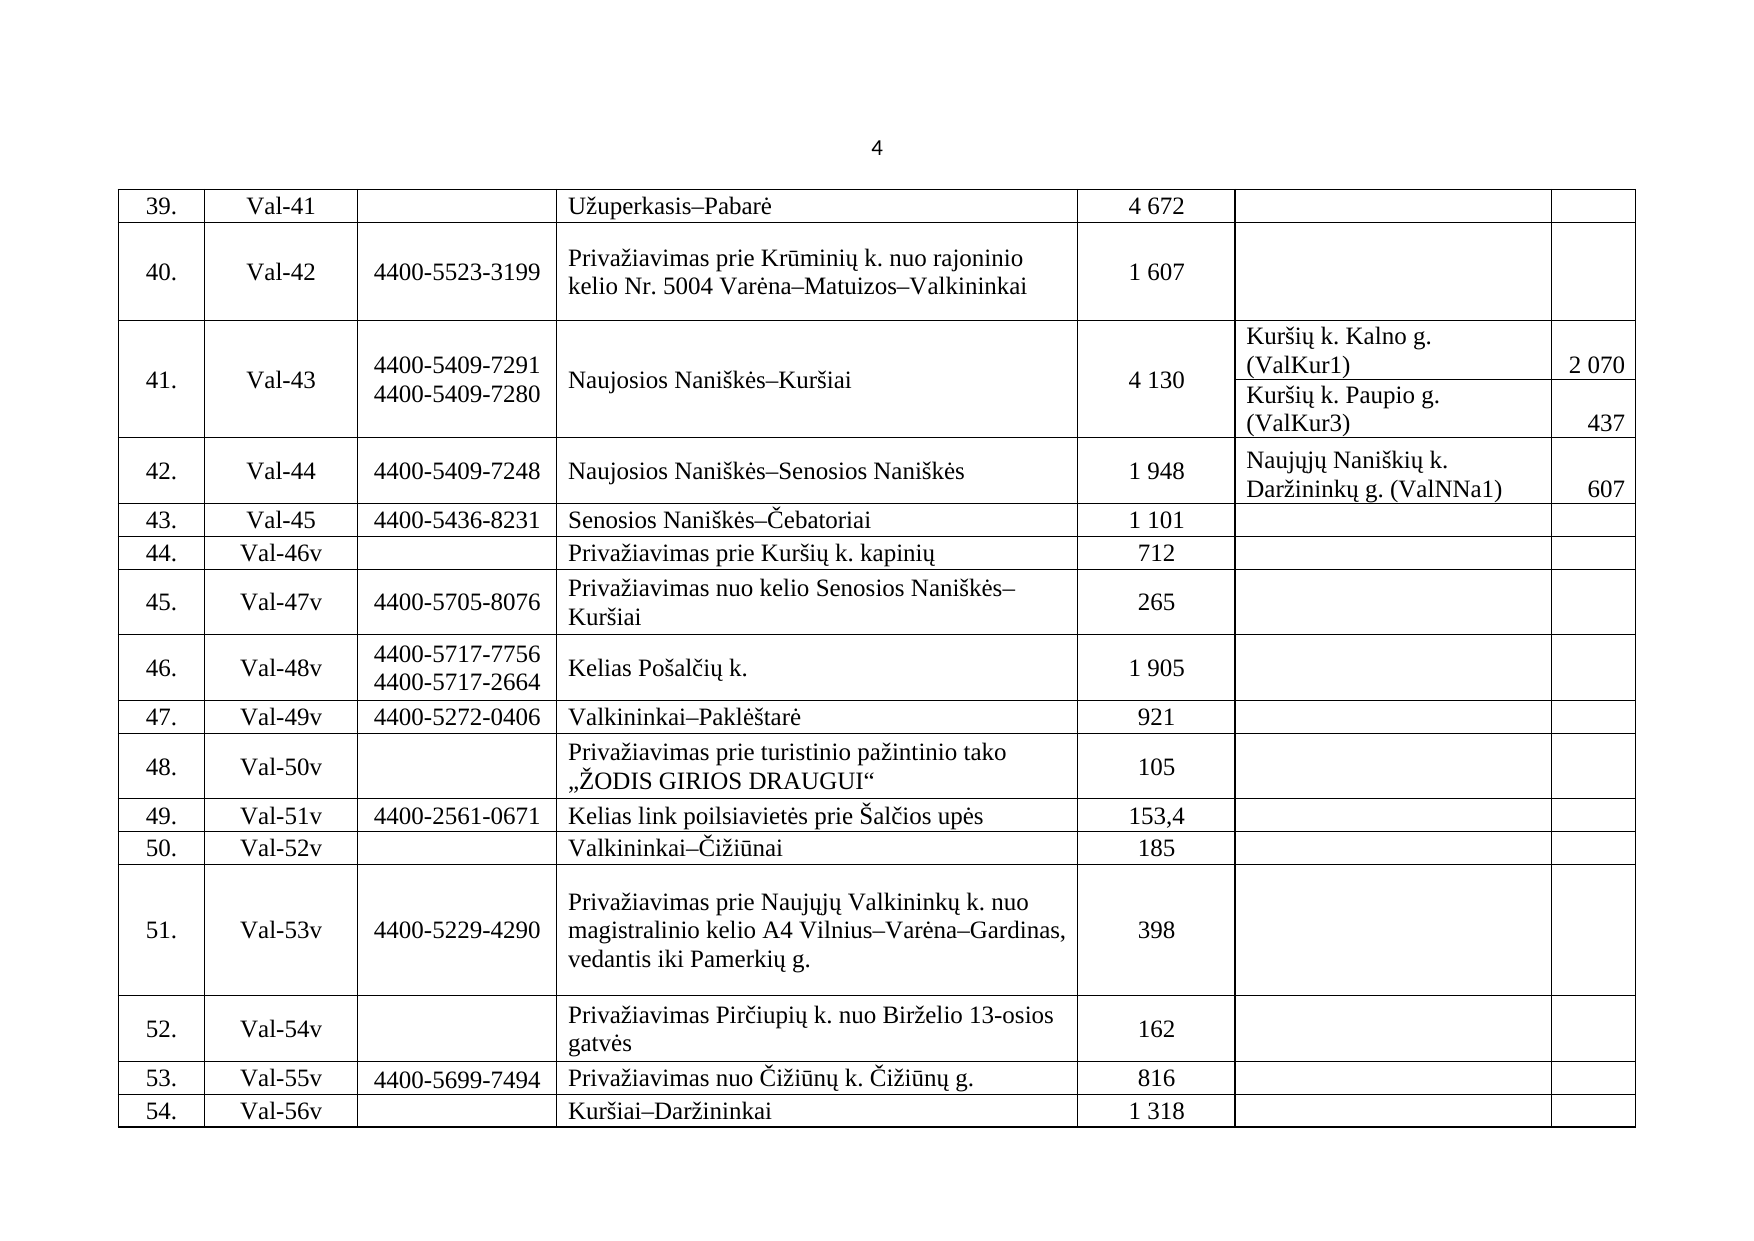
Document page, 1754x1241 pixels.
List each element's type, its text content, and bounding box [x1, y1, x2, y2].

table_cell 42. [119, 438, 204, 503]
table_cell 162 [1078, 996, 1234, 1061]
table_cell Valkininkai–Čižiūnai [557, 832, 1077, 864]
table_cell 43. [119, 504, 204, 536]
table_cell 921 [1078, 701, 1234, 733]
table_cell Val-50v [205, 734, 357, 798]
table_cell 4400-2561-0671 [358, 799, 556, 831]
table_cell [358, 996, 556, 1061]
table_cell Val-44 [205, 438, 357, 503]
table_cell 45. [119, 570, 204, 634]
table_cell Privažiavimas Pirčiupių k. nuo Birželio 13-osios gatvės [557, 996, 1077, 1061]
table_cell 51. [119, 865, 204, 995]
table_cell 398 [1078, 865, 1234, 995]
table_cell Val-45 [205, 504, 357, 536]
table_cell [1552, 996, 1635, 1061]
table_cell [1552, 865, 1635, 995]
table_cell 49. [119, 799, 204, 831]
table_cell [1236, 504, 1551, 536]
table_cell 1 101 [1078, 504, 1234, 536]
table_cell [1236, 1062, 1551, 1093]
table_cell 4400-5523-3199 [358, 223, 556, 320]
table_cell 1 607 [1078, 223, 1234, 320]
table_cell [1236, 865, 1551, 995]
table_cell Val-53v [205, 865, 357, 995]
table_cell Naujosios Naniškės–Senosios Naniškės [557, 438, 1077, 503]
table_cell 712 [1078, 537, 1234, 568]
table_cell Senosios Naniškės–Čebatoriai [557, 504, 1077, 536]
table_cell 1 905 [1078, 635, 1234, 700]
table_cell [1236, 223, 1551, 320]
table_cell [1552, 504, 1635, 536]
table_cell 4 130 [1078, 321, 1234, 437]
table_cell 54. [119, 1095, 204, 1126]
table_cell 4400-5229-4290 [358, 865, 556, 995]
table_cell [1552, 701, 1635, 733]
table_cell [1552, 734, 1635, 798]
table_cell 4400-5409-7291 4400-5409-7280 [358, 321, 556, 437]
table_cell [1236, 701, 1551, 733]
table_cell [358, 1095, 556, 1126]
table_cell [1552, 190, 1635, 222]
table_cell Privažiavimas nuo kelio Senosios Naniškės–Kuršiai [557, 570, 1077, 634]
table_cell Val-41 [205, 190, 357, 222]
table_cell 2 070 [1552, 321, 1635, 379]
table_cell 1 948 [1078, 438, 1234, 503]
table_cell 185 [1078, 832, 1234, 864]
table_cell Kuršiai–Daržininkai [557, 1095, 1077, 1126]
table_cell 153,4 [1078, 799, 1234, 831]
table_cell 48. [119, 734, 204, 798]
table_cell 4400-5409-7248 [358, 438, 556, 503]
table_cell 41. [119, 321, 204, 437]
table_cell Val-46v [205, 537, 357, 568]
table_cell 4400-5705-8076 [358, 570, 556, 634]
table_cell 4400-5436-8231 [358, 504, 556, 536]
table_cell 4400-5699-7494 [358, 1062, 556, 1093]
table_cell 4400-5717-7756 4400-5717-2664 [358, 635, 556, 700]
table_cell 44. [119, 537, 204, 568]
table_cell [1236, 1095, 1551, 1126]
table_cell Privažiavimas prie Krūminių k. nuo rajoninio kelio Nr. 5004 Varėna–Matuizos–Valkininkai [557, 223, 1077, 320]
table_cell 52. [119, 996, 204, 1061]
table_cell Privažiavimas prie Kuršių k. kapinių [557, 537, 1077, 568]
table_cell [1236, 832, 1551, 864]
table_cell [1236, 996, 1551, 1061]
table_cell 39. [119, 190, 204, 222]
table_cell [1552, 1095, 1635, 1126]
table_cell [1552, 799, 1635, 831]
table_cell [358, 734, 556, 798]
table_cell Val-52v [205, 832, 357, 864]
table_cell Privažiavimas nuo Čižiūnų k. Čižiūnų g. [557, 1062, 1077, 1093]
table_cell Val-47v [205, 570, 357, 634]
table_cell [1236, 734, 1551, 798]
table_cell Val-51v [205, 799, 357, 831]
table_cell 265 [1078, 570, 1234, 634]
table_cell 4400-5272-0406 [358, 701, 556, 733]
table_cell 816 [1078, 1062, 1234, 1093]
table_cell Kuršių k. Kalno g. (ValKur1) [1236, 321, 1551, 379]
table_cell Naujųjų Naniškių k. Daržininkų g. (ValNNa1) [1236, 438, 1551, 503]
table_cell [1552, 832, 1635, 864]
table_cell 40. [119, 223, 204, 320]
table_cell 105 [1078, 734, 1234, 798]
table_cell 53. [119, 1062, 204, 1093]
table_cell 46. [119, 635, 204, 700]
table_cell [1552, 570, 1635, 634]
table_cell 1 318 [1078, 1095, 1234, 1126]
table_cell [1236, 635, 1551, 700]
table_cell Kuršių k. Paupio g. (ValKur3) [1236, 380, 1551, 437]
table_cell [1236, 190, 1551, 222]
table_cell Privažiavimas prie turistinio pažintinio tako „ŽODIS GIRIOS DRAUGUI“ [557, 734, 1077, 798]
table_cell Val-54v [205, 996, 357, 1061]
table_cell 607 [1552, 438, 1635, 503]
table_cell Kelias Pošalčių k. [557, 635, 1077, 700]
table_cell Val-48v [205, 635, 357, 700]
table_cell Privažiavimas prie Naujųjų Valkininkų k. nuo magistralinio kelio A4 Vilnius–Varėna–Gardinas, vedantis iki Pamerkių g. [557, 865, 1077, 995]
table_cell [1552, 1062, 1635, 1093]
table_cell [1552, 537, 1635, 568]
table_cell 437 [1552, 380, 1635, 437]
table_cell [358, 190, 556, 222]
table_cell Užuperkasis–Pabarė [557, 190, 1077, 222]
table_cell Val-55v [205, 1062, 357, 1093]
table_cell Val-43 [205, 321, 357, 437]
table_cell [1236, 537, 1551, 568]
table_cell [1552, 223, 1635, 320]
table_cell Naujosios Naniškės–Kuršiai [557, 321, 1077, 437]
table_cell Val-42 [205, 223, 357, 320]
table_cell Kelias link poilsiavietės prie Šalčios upės [557, 799, 1077, 831]
table_cell [358, 537, 556, 568]
table_cell [358, 832, 556, 864]
table_cell 50. [119, 832, 204, 864]
table_cell [1236, 570, 1551, 634]
table_cell 47. [119, 701, 204, 733]
table_cell [1236, 799, 1551, 831]
table_cell Val-56v [205, 1095, 357, 1126]
table_cell 4 672 [1078, 190, 1234, 222]
table_cell Valkininkai–Paklėštarė [557, 701, 1077, 733]
table_cell [1552, 635, 1635, 700]
table_cell Val-49v [205, 701, 357, 733]
